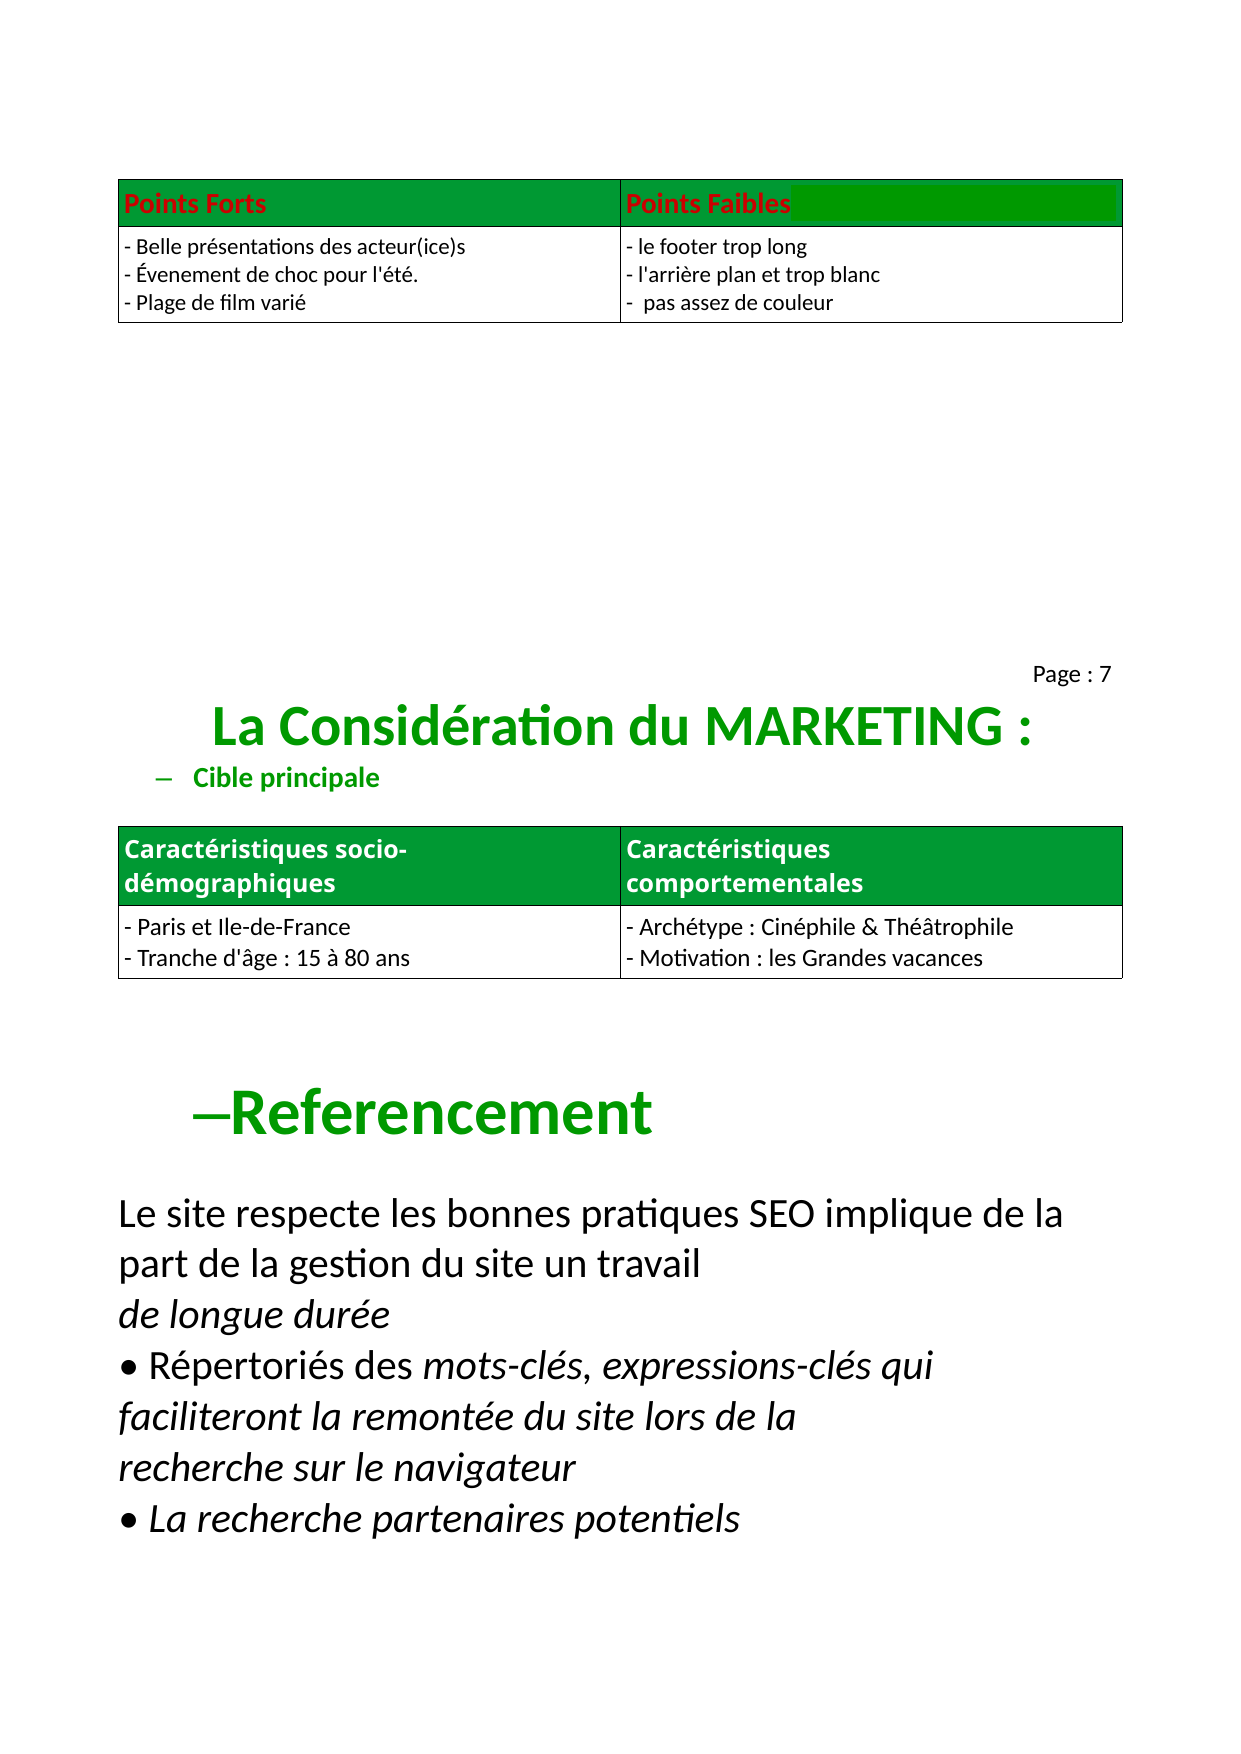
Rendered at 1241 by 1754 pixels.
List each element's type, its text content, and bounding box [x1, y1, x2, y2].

list Cible principale [156, 759, 1122, 795]
table_cell - Archétype : Cinéphile & Théâtrophile - Motivation : les Grandes vacances [621, 906, 1122, 978]
text La Considération du MARKETING : [118, 688, 1122, 759]
text • Répertoriés des mots-clés, expressions-clés qui faciliteront la remontée du site lors de la [118, 1339, 1122, 1441]
table_header Points Forts [119, 180, 620, 226]
text recherche sur le navigateur [118, 1441, 1122, 1492]
table_header Caractéristiques comportementales [621, 827, 1122, 905]
table_cell - Belle présentations des acteur(ice)s - Évenement de choc pour l'été. - Plage de film varié [119, 227, 620, 322]
text Page : 7 [118, 658, 1122, 688]
table_header Points Faibles [621, 180, 1122, 226]
text Le site respecte les bonnes pratiques SEO implique de la part de la gestion du site un travail [118, 1187, 1122, 1288]
table_header Caractéristiques socio-démographiques [119, 827, 620, 905]
list Referencement [193, 1070, 1122, 1151]
text de longue durée [118, 1288, 1122, 1339]
text • La recherche partenaires potentiels [118, 1492, 1122, 1542]
table_cell - Paris et Ile-de-France - Tranche d'âge : 15 à 80 ans [119, 906, 620, 978]
table_cell - le footer trop long - l'arrière plan et trop blanc - pas assez de couleur [621, 227, 1122, 322]
